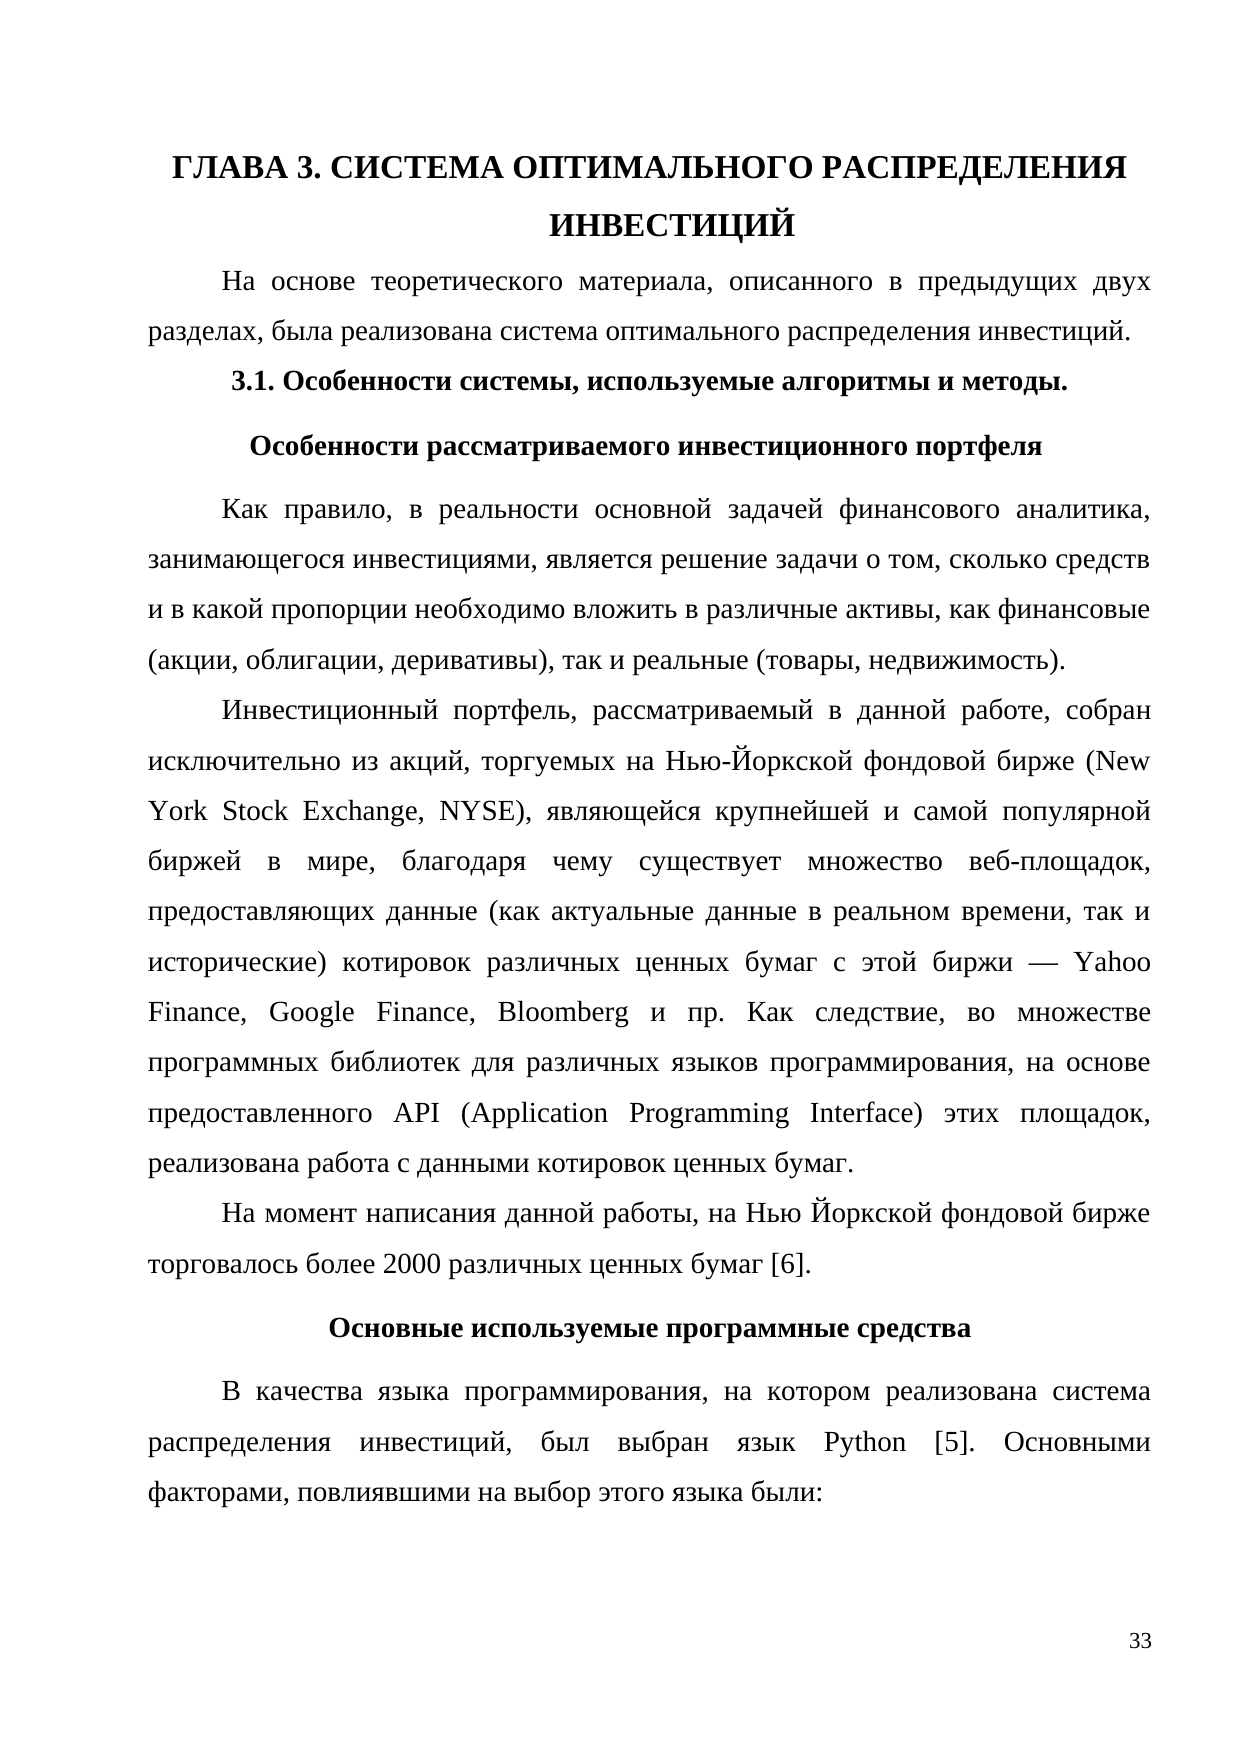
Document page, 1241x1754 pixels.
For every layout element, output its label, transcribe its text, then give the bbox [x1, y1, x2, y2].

text На основе теоретического материала, описанного в предыдущих двух разделах, была реализована система оптимального распределения инвестиций. [148, 263, 1152, 347]
subtitle ГЛАВА 3. СИСТЕМА ОПТИМАЛЬНОГО РАСПРЕДЕЛЕНИЯ ИНВЕСТИЦИЙ [148, 148, 1152, 243]
text В качества языка программирования, на котором реализована система распределения инвестиций, был выбран язык Python [5]. Основными факторами, повлиявшими на выбор этого языка были: [148, 1373, 1152, 1508]
text На момент написания данной работы, на Нью Йоркской фондовой бирже торговалось более 2000 различных ценных бумаг [6]. [148, 1195, 1152, 1279]
subtitle Основные используемые программные средства [148, 1311, 1152, 1344]
subtitle Особенности рассматриваемого инвестиционного портфеля [148, 428, 1152, 462]
text Как правило, в реальности основной задачей финансового аналитика, занимающегося инвестициями, является решение задачи о том, сколько средств и в какой пропорции необходимо вложить в различные активы, как финансовые (акции, облигации, деривативы), так и реальные (товары, недвижимость). [148, 491, 1152, 676]
text Инвестиционный портфель, рассматриваемый в данной работе, собран исключительно из акций, торгуемых на Нью-Йоркской фондовой бирже (New York Stock Exchange, NYSE), являющейся крупнейшей и самой популярной биржей в мире, благодаря чему существует множество веб-площадок, предоставляющих данные (как актуальные данные в реальном времени, так и исторические) котировок различных ценных бумаг с этой биржи — Yahoo Finance, Google Finance, Bloomberg и пр. Как следствие, во множестве программных библиотек для различных языков программирования, на основе предоставленного API (Application Programming Interface) этих площадок, реализована работа с данными котировок ценных бумаг. [148, 692, 1152, 1179]
subtitle 3.1. Особенности системы, используемые алгоритмы и методы. [148, 363, 1152, 397]
